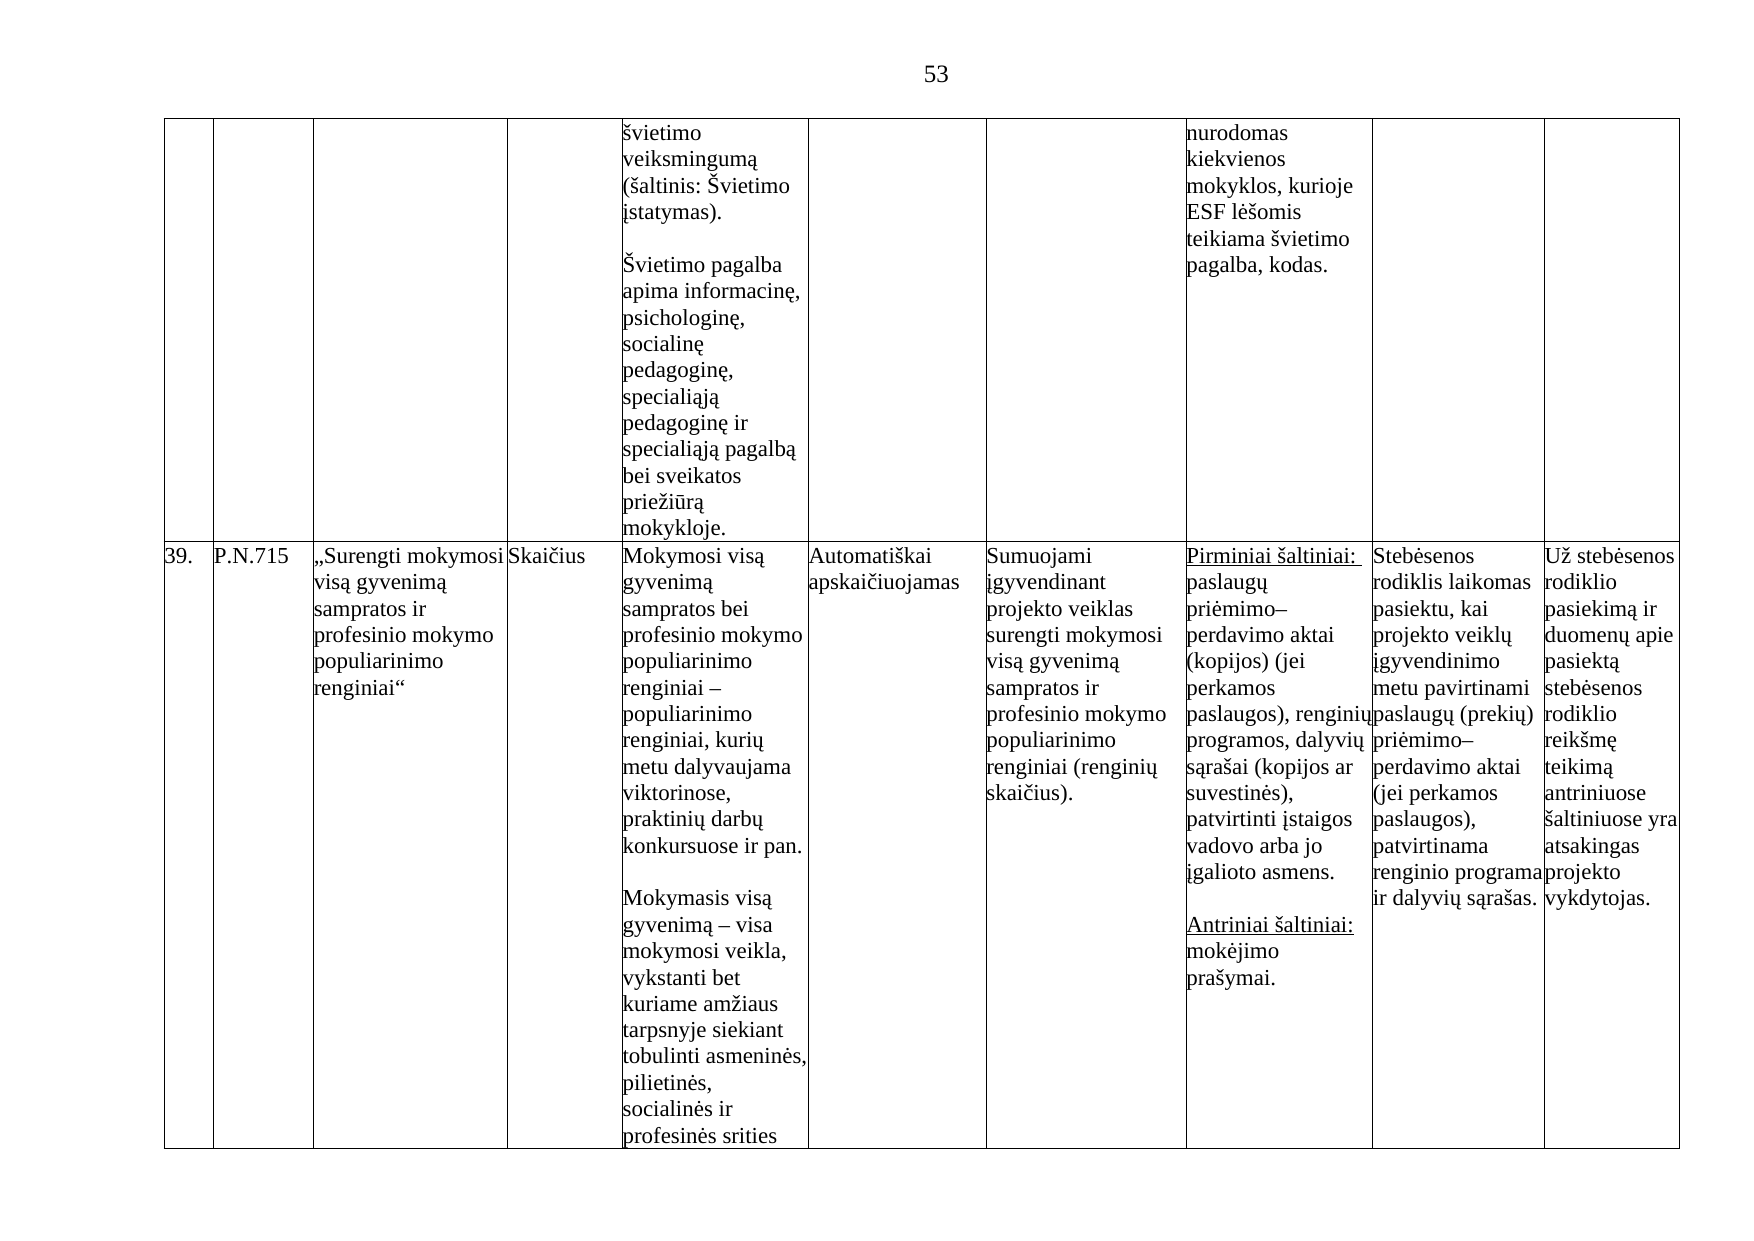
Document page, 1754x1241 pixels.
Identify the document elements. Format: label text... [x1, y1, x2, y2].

table_cell [165, 119, 213, 541]
table_cell [214, 119, 313, 541]
table_cell Mokymosi visą gyvenimą sampratos bei profesinio mokymo populiarinimo renginiai – populiarinimo renginiai, kurių metu dalyvaujama viktorinose, praktinių darbų konkursuose ir pan. Mokymasis visą gyvenimą – visa mokymosi veikla, vykstanti bet kuriame amžiaus tarpsnyje siekiant tobulinti asmeninės, pilietinės, socialinės ir profesinės srities [623, 542, 808, 1148]
table_cell [508, 119, 622, 541]
table_cell Pirminiai šaltiniai: paslaugų priėmimo–perdavimo aktai (kopijos) (jei perkamos paslaugos), renginių programos, dalyvių sąrašai (kopijos ar suvestinės), patvirtinti įstaigos vadovo arba jo įgalioto asmens. Antriniai šaltiniai: mokėjimo prašymai. [1187, 542, 1372, 1148]
table_cell [987, 119, 1186, 541]
table_cell [1373, 119, 1544, 541]
table_cell Skaičius [508, 542, 622, 1148]
table_cell [809, 119, 986, 541]
table_cell Automatiškai apskaičiuojamas [809, 542, 986, 1148]
table_cell 39. [165, 542, 213, 1148]
table_cell nurodomas kiekvienos mokyklos, kurioje ESF lėšomis teikiama švietimo pagalba, kodas. [1187, 119, 1372, 541]
table_cell švietimo veiksmingumą (šaltinis: Švietimo įstatymas). Švietimo pagalba apima informacinę, psichologinę, socialinę pedagoginę, specialiąją pedagoginę ir specialiąją pagalbą bei sveikatos priežiūrą mokykloje. [623, 119, 808, 541]
table_cell Už stebėsenos rodiklio pasiekimą ir duomenų apie pasiektą stebėsenos rodiklio reikšmę teikimą antriniuose šaltiniuose yra atsakingas projekto vykdytojas. [1545, 542, 1679, 1148]
table_cell Stebėsenos rodiklis laikomas pasiektu, kai projekto veiklų įgyvendinimo metu pavirtinami paslaugų (prekių) priėmimo– perdavimo aktai (jei perkamos paslaugos), patvirtinama renginio programa ir dalyvių sąrašas. [1373, 542, 1544, 1148]
table_cell [1545, 119, 1679, 541]
table_cell P.N.715 [214, 542, 313, 1148]
table_cell Sumuojami įgyvendinant projekto veiklas surengti mokymosi visą gyvenimą sampratos ir profesinio mokymo populiarinimo renginiai (renginių skaičius). [987, 542, 1186, 1148]
table_cell [314, 119, 507, 541]
table_cell „Surengti mokymosi visą gyvenimą sampratos ir profesinio mokymo populiarinimo renginiai“ [314, 542, 507, 1148]
